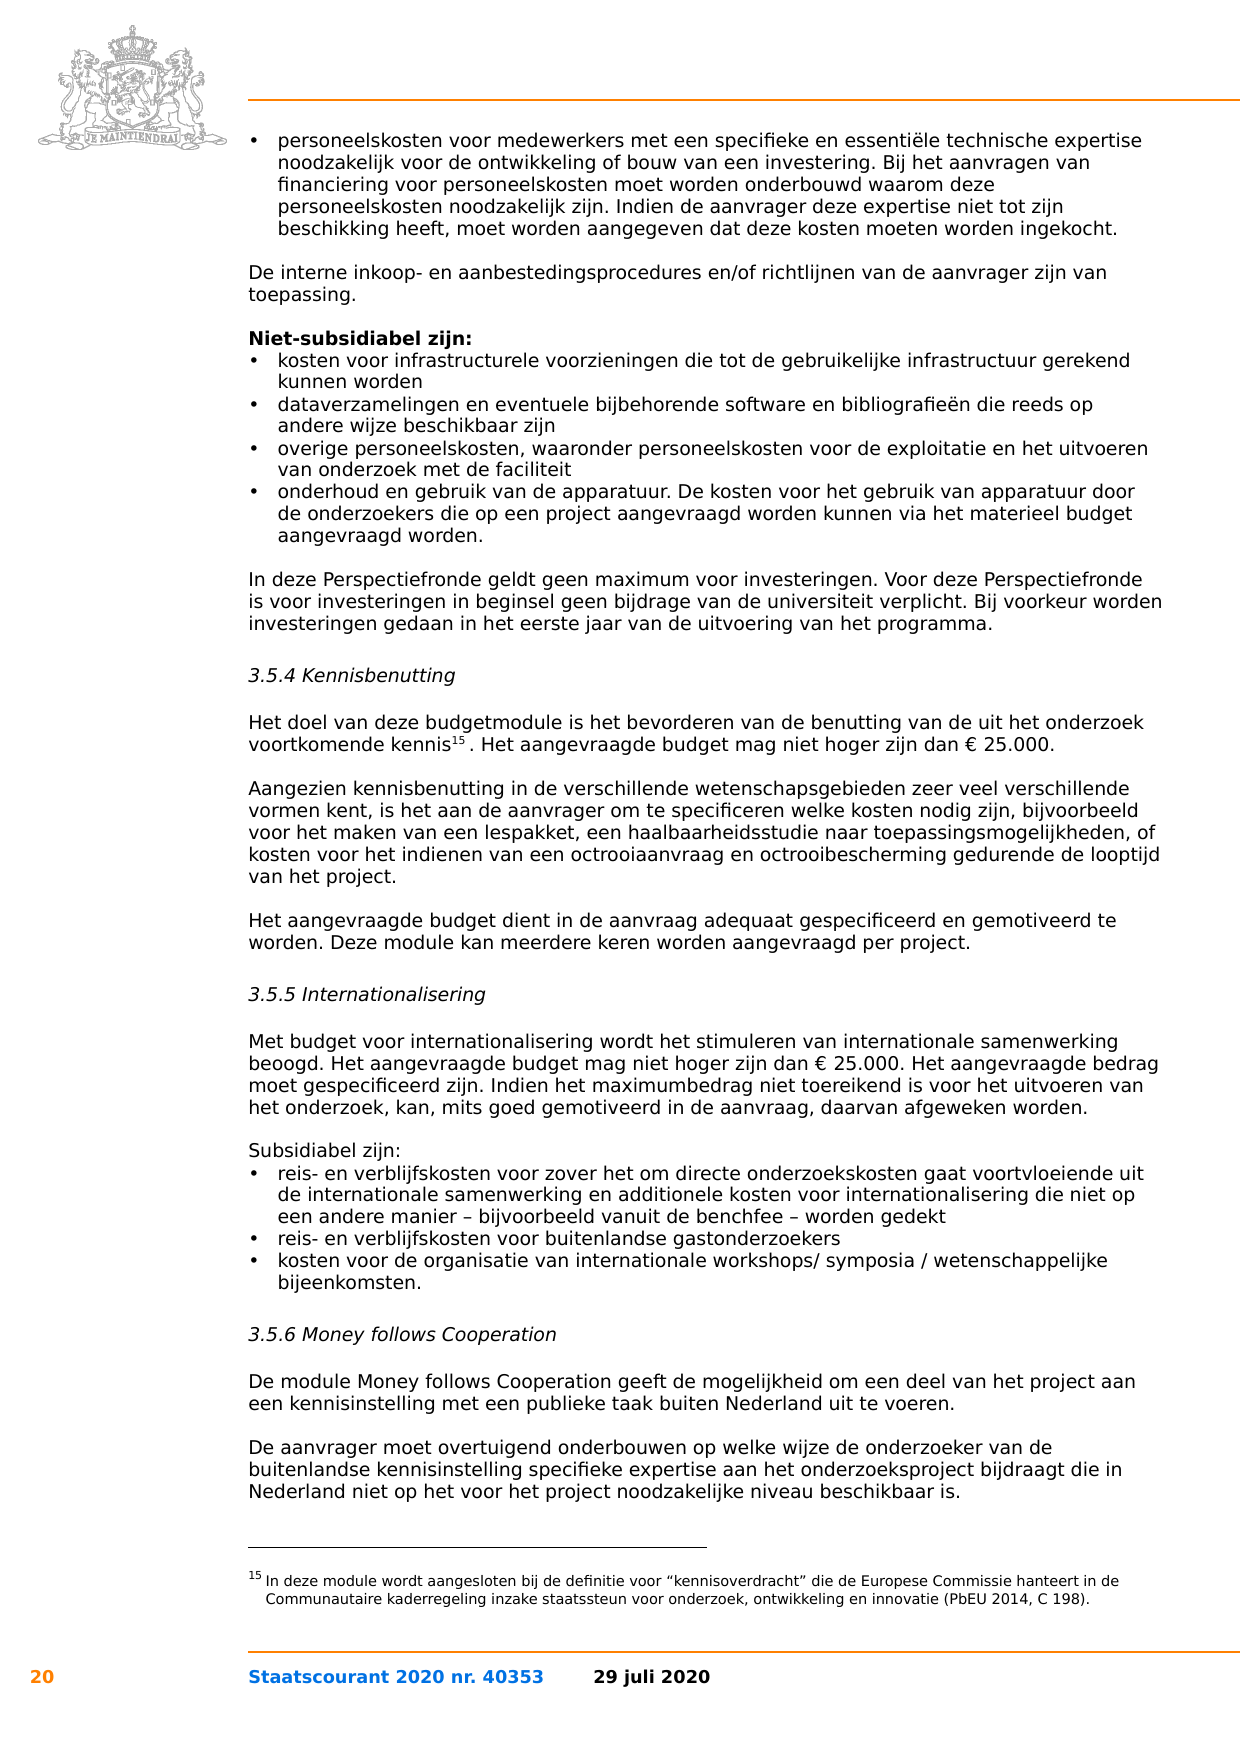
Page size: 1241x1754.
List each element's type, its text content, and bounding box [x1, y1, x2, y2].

subtitle 3.5.4 Kennisbenutting [248, 665, 1163, 687]
text • reis- en verblijfskosten voor zover het om directe onderzoekskosten gaat voortvloeiende uit de internationale samenwerking en additionele kosten voor internationalisering die niet op een andere manier – bijvoorbeeld vanuit de benchfee – worden gedekt [248, 1162, 1163, 1228]
subtitle 3.5.6 Money follows Cooperation [248, 1324, 1163, 1346]
text Subsidiabel zijn: [248, 1140, 1163, 1162]
text • dataverzamelingen en eventuele bijbehorende software en bibliografieën die reeds op andere wijze beschikbaar zijn [248, 393, 1163, 437]
text • kosten voor infrastructurele voorzieningen die tot de gebruikelijke infrastructuur gerekend kunnen worden [248, 349, 1163, 393]
text De module Money follows Cooperation geeft de mogelijkheid om een deel van het project aan een kennisinstelling met een publieke taak buiten Nederland uit te voeren. [248, 1371, 1163, 1415]
text Met budget voor internationalisering wordt het stimuleren van internationale samenwerking beoogd. Het aangevraagde budget mag niet hoger zijn dan € 25.000. Het aangevraagde bedrag moet gespecificeerd zijn. Indien het maximumbedrag niet toereikend is voor het uitvoeren van het onderzoek, kan, mits goed gemotiveerd in de aanvraag, daarvan afgeweken worden. [248, 1031, 1163, 1118]
text In deze Perspectiefronde geldt geen maximum voor investeringen. Voor deze Perspectiefronde is voor investeringen in beginsel geen bijdrage van de universiteit verplicht. Bij voorkeur worden investeringen gedaan in het eerste jaar van de uitvoering van het programma. [248, 569, 1163, 635]
text • overige personeelskosten, waaronder personeelskosten voor de exploitatie en het uitvoeren van onderzoek met de faciliteit [248, 437, 1163, 481]
text In deze module wordt aangesloten bij de definitie voor “kennisoverdracht” die de Europese Commissie hanteert in de Communautaire kaderregeling inzake staatssteun voor onderzoek, ontwikkeling en innovatie (PbEU 2014, C 198). [248, 1569, 1163, 1608]
text • personeelskosten voor medewerkers met een specifieke en essentiële technische expertise noodzakelijk voor de ontwikkeling of bouw van een investering. Bij het aanvragen van financiering voor personeelskosten moet worden onderbouwd waarom deze personeelskosten noodzakelijk zijn. Indien de aanvrager deze expertise niet tot zijn beschikking heeft, moet worden aangegeven dat deze kosten moeten worden ingekocht. [248, 130, 1163, 240]
text Het aangevraagde budget dient in de aanvraag adequaat gespecificeerd en gemotiveerd te worden. Deze module kan meerdere keren worden aangevraagd per project. [248, 910, 1163, 954]
text • reis- en verblijfskosten voor buitenlandse gastonderzoekers [248, 1228, 1163, 1250]
text De interne inkoop- en aanbestedingsprocedures en/of richtlijnen van de aanvrager zijn van toepassing. [248, 262, 1163, 306]
subtitle Niet-subsidiabel zijn: [248, 327, 1163, 349]
text Het doel van deze budgetmodule is het bevorderen van de benutting van de uit het onderzoek voortkomende kennis. Het aangevraagde budget mag niet hoger zijn dan € 25.000. [248, 712, 1163, 756]
text De aanvrager moet overtuigend onderbouwen op welke wijze de onderzoeker van de buitenlandse kennisinstelling specifieke expertise aan het onderzoeksproject bijdraagt die in Nederland niet op het voor het project noodzakelijke niveau beschikbaar is. [248, 1437, 1163, 1503]
text • kosten voor de organisatie van internationale workshops/ symposia / wetenschappelijke bijeenkomsten. [248, 1250, 1163, 1294]
picture [38, 25, 227, 150]
subtitle 3.5.5 Internationalisering [248, 984, 1163, 1006]
text Aangezien kennisbenutting in de verschillende wetenschapsgebieden zeer veel verschillende vormen kent, is het aan de aanvrager om te specificeren welke kosten nodig zijn, bijvoorbeeld voor het maken van een lespakket, een haalbaarheidsstudie naar toepassingsmogelijkheden, of kosten voor het indienen van een octrooiaanvraag en octrooibescherming gedurende de looptijd van het project. [248, 778, 1163, 888]
text • onderhoud en gebruik van de apparatuur. De kosten voor het gebruik van apparatuur door de onderzoekers die op een project aangevraagd worden kunnen via het materieel budget aangevraagd worden. [248, 481, 1163, 547]
